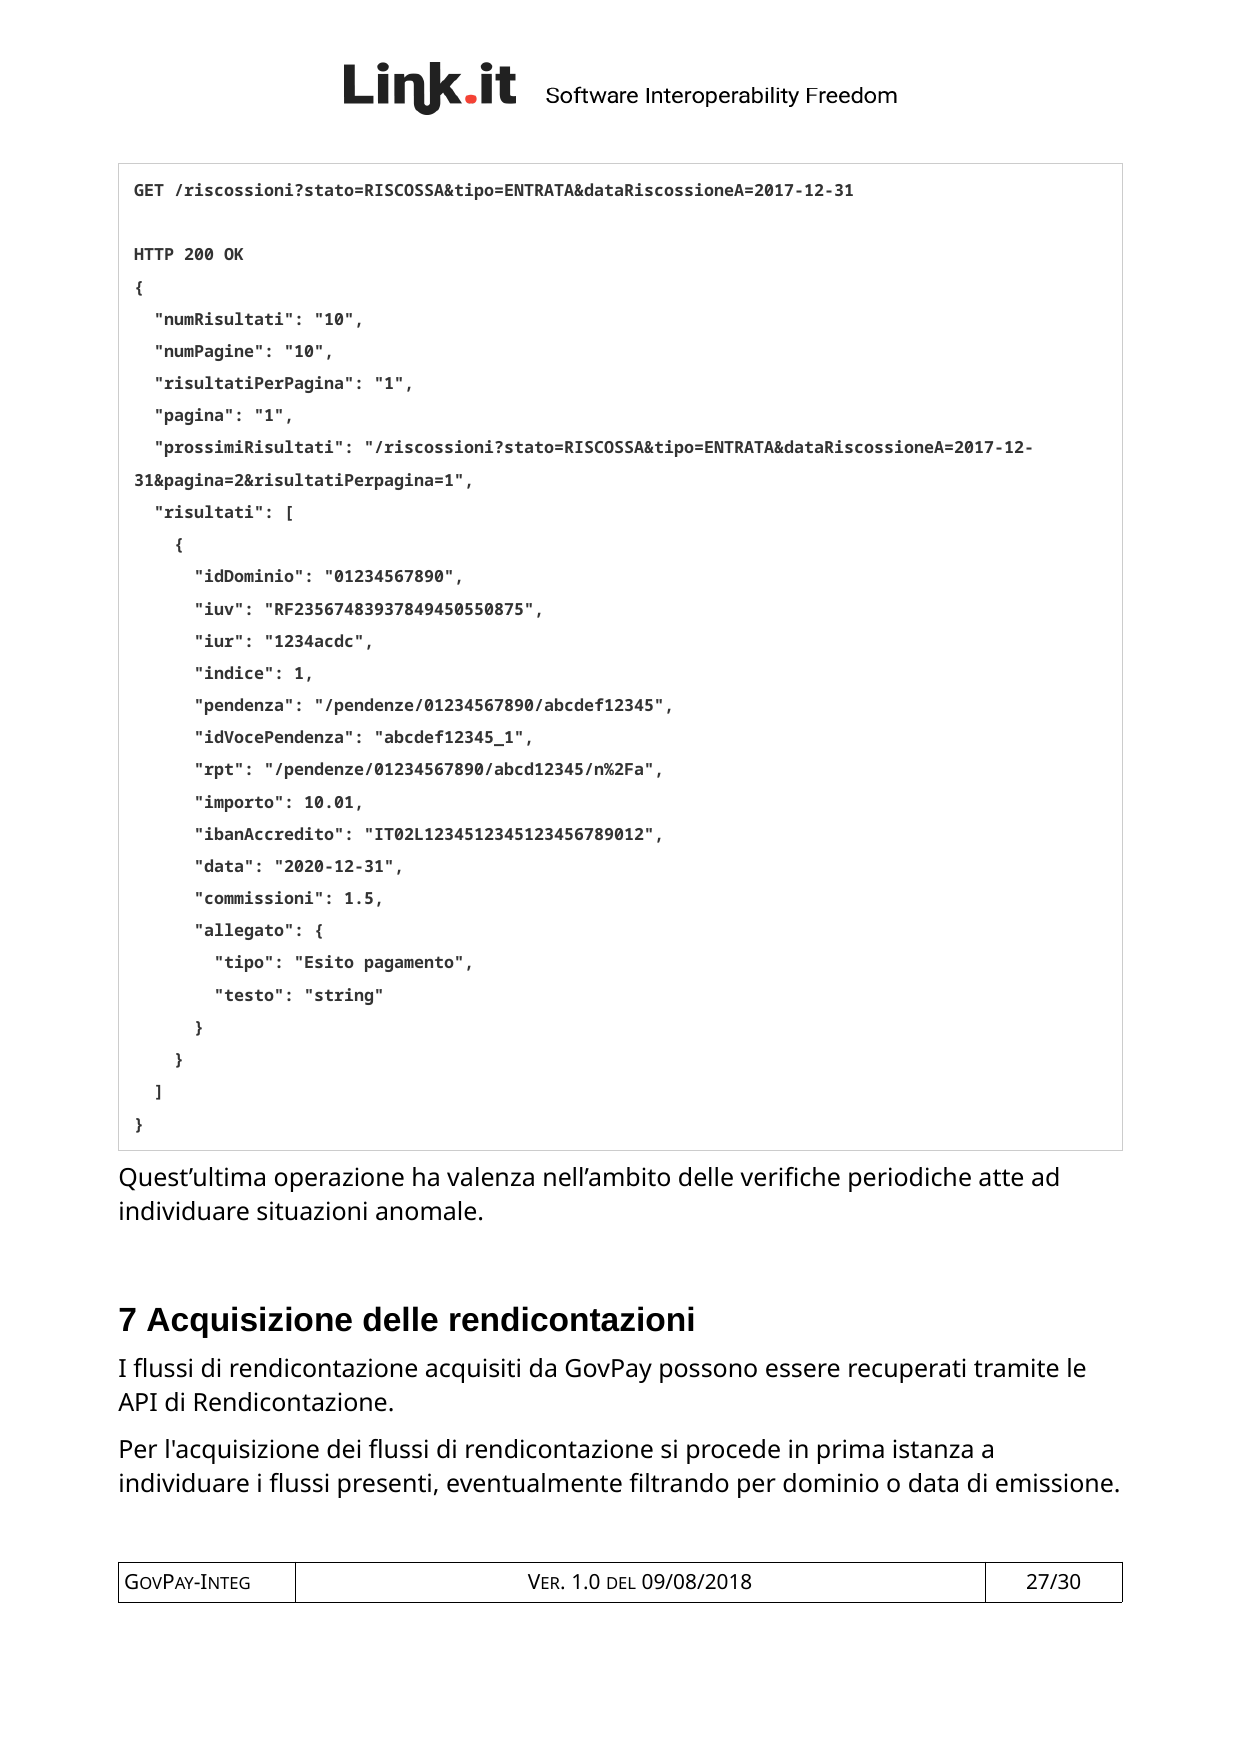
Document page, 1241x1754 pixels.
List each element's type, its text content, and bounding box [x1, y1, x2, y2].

text ] [119, 1064, 1122, 1096]
text "data": "2020-12-31", [119, 839, 1122, 871]
text { [119, 517, 1122, 549]
text "pagina": "1", [119, 388, 1122, 420]
text "numRisultati": "10", [119, 292, 1122, 324]
text I flussi di rendicontazione acquisiti da GovPay possono essere recuperati tramite le API di Rendicontazione. [118, 1351, 1122, 1419]
text Quest’ultima operazione ha valenza nell’ambito delle verifiche periodiche atte ad individuare situazioni anomale. [118, 1160, 1122, 1228]
text "pendenza": "/pendenze/01234567890/abcdef12345", [119, 678, 1122, 710]
text { [119, 259, 1122, 292]
text "risultatiPerPagina": "1", [119, 356, 1122, 388]
text "idDominio": "01234567890", [119, 549, 1122, 581]
text "iur": "1234acdc", [119, 613, 1122, 646]
subtitle Acquisizione delle rendicontazioni [118, 1300, 1122, 1338]
text "testo": "string" [119, 968, 1122, 1000]
text "prossimiRisultati": "/riscossioni?stato=RISCOSSA&tipo=ENTRATA&dataRiscossioneA=2017-12-31&pagina=2&risultatiPerpagina=1", [119, 420, 1122, 485]
text "ibanAccredito": "IT02L1234512345123456789012", [119, 807, 1122, 839]
text "importo": 10.01, [119, 774, 1122, 807]
text GET /riscossioni?stato=RISCOSSA&tipo=ENTRATA&dataRiscossioneA=2017-12-31 [119, 164, 1122, 195]
text "allegato": { [119, 903, 1122, 935]
text "risultati": [ [119, 485, 1122, 517]
text "tipo": "Esito pagamento", [119, 935, 1122, 968]
text "commissioni": 1.5, [119, 871, 1122, 903]
text } [119, 1000, 1122, 1032]
text HTTP 200 OK [119, 227, 1122, 259]
text "numPagine": "10", [119, 324, 1122, 356]
text } [119, 1096, 1122, 1150]
text "iuv": "RF23567483937849450550875", [119, 581, 1122, 613]
picture [269, 43, 971, 118]
text "indice": 1, [119, 646, 1122, 678]
text Per l'acquisizione dei flussi di rendicontazione si procede in prima istanza a individuare i flussi presenti, eventualmente filtrando per dominio o data di emissione. [118, 1431, 1122, 1499]
text "rpt": "/pendenze/01234567890/abcd12345/n%2Fa", [119, 742, 1122, 774]
text } [119, 1032, 1122, 1064]
text "idVocePendenza": "abcdef12345_1", [119, 710, 1122, 742]
